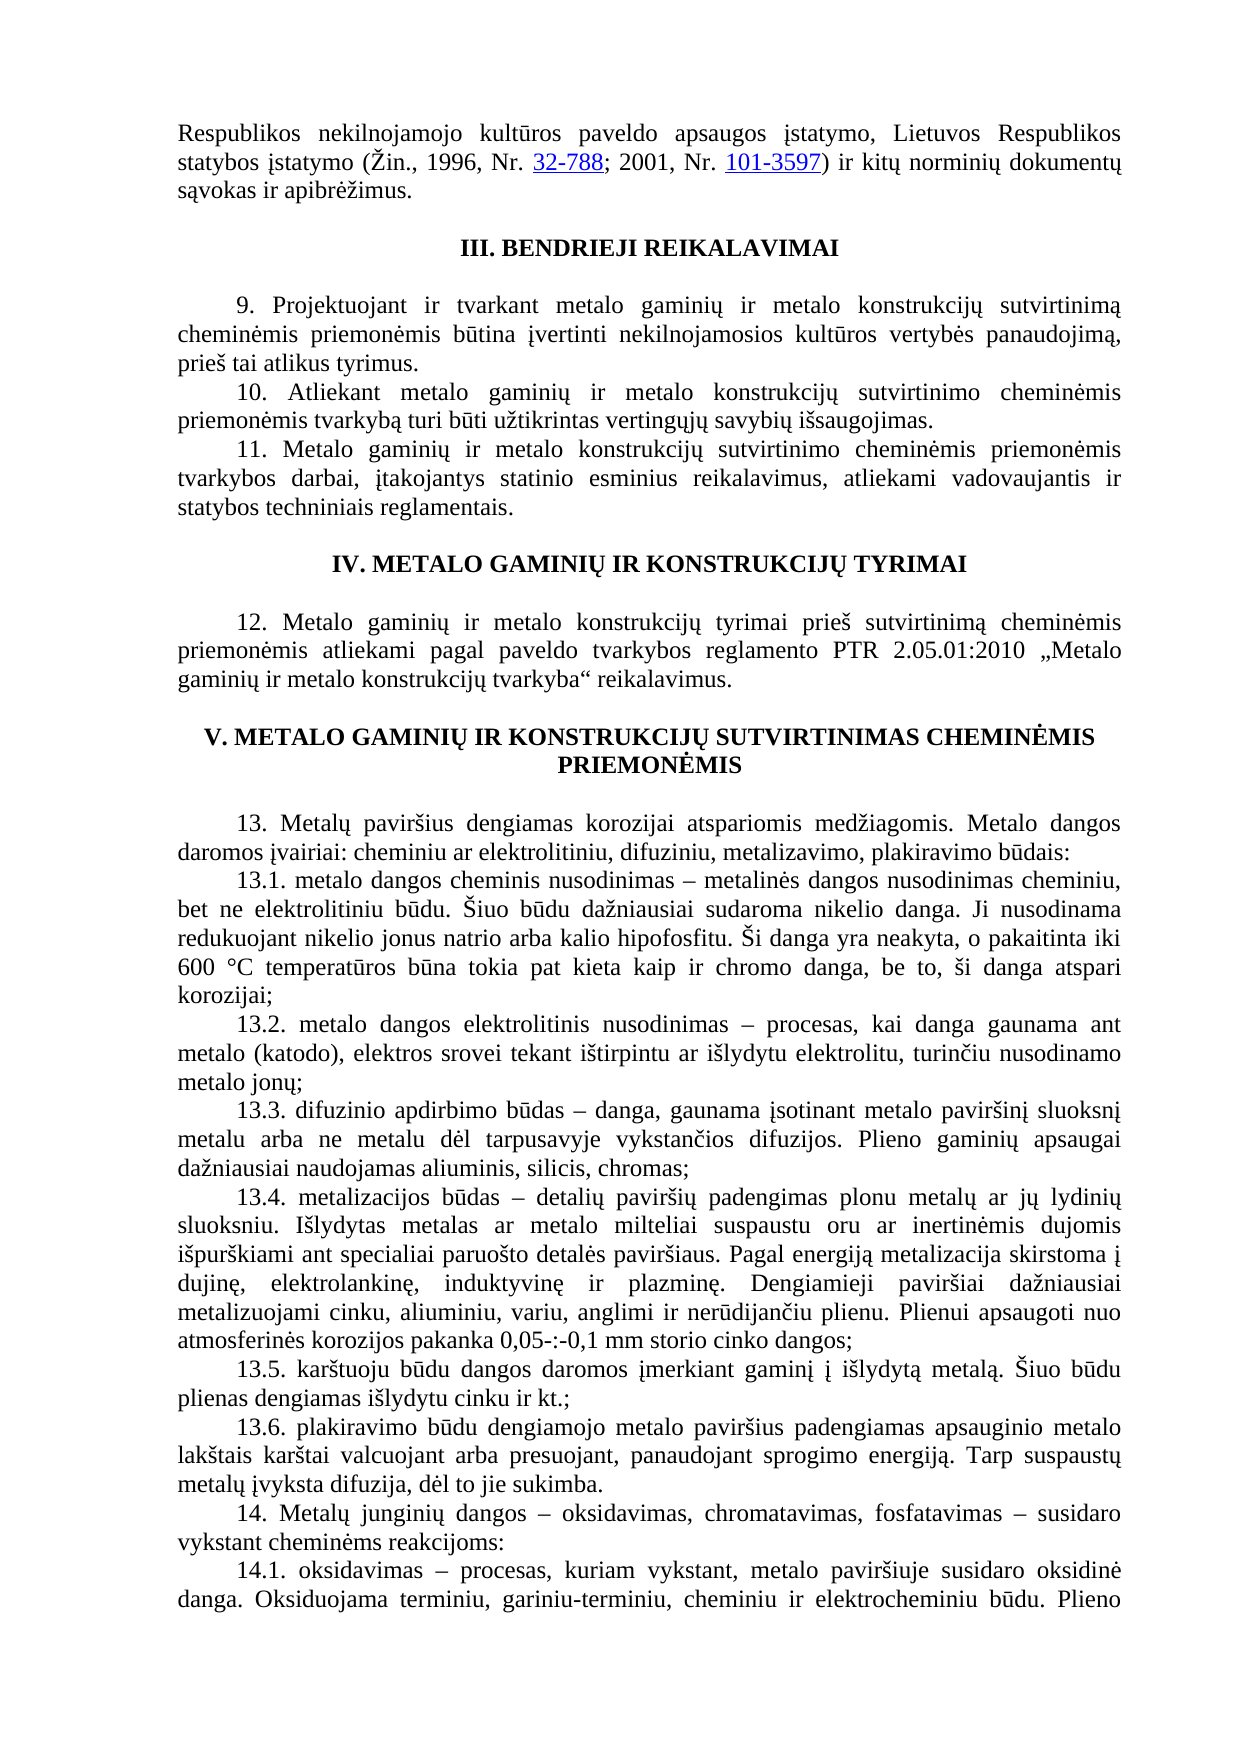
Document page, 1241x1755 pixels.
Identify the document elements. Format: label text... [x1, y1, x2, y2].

text III. BENDRIEJI REIKALAVIMAI [177, 233, 1122, 262]
text 13.4. metalizacijos būdas – detalių paviršių padengimas plonu metalų ar jų lydinių sluoksniu. Išlydytas metalas ar metalo milteliai suspaustu oru ar inertinėmis dujomis išpurškiami ant specialiai paruošto detalės paviršiaus. Pagal energiją metalizacija skirstoma į dujinę, elektrolankinę, induktyvinę ir plazminę. Dengiamieji paviršiai dažniausiai metalizuojami cinku, aliuminiu, variu, anglimi ir nerūdijančiu plienu. Plienui apsaugoti nuo atmosferinės korozijos pakanka 0,05-:-0,1 mm storio cinko dangos; [177, 1182, 1122, 1354]
text 13. Metalų paviršius dengiamas korozijai atspariomis medžiagomis. Metalo dangos daromos įvairiai: cheminiu ar elektrolitiniu, difuziniu, metalizavimo, plakiravimo būdais: [177, 808, 1122, 866]
text 9. Projektuojant ir tvarkant metalo gaminių ir metalo konstrukcijų sutvirtinimą cheminėmis priemonėmis būtina įvertinti nekilnojamosios kultūros vertybės panaudojimą, prieš tai atlikus tyrimus. [177, 291, 1122, 377]
text 14.1. oksidavimas – procesas, kuriam vykstant, metalo paviršiuje susidaro oksidinė danga. Oksiduojama terminiu, gariniu-terminiu, cheminiu ir elektrocheminiu būdu. Plieno [177, 1556, 1122, 1613]
text IV. METALO GAMINIŲ IR KONSTRUKCIJŲ TYRIMAI [177, 549, 1122, 578]
text 10. Atliekant metalo gaminių ir metalo konstrukcijų sutvirtinimo cheminėmis priemonėmis tvarkybą turi būti užtikrintas vertingųjų savybių išsaugojimas. [177, 377, 1122, 434]
text 13.2. metalo dangos elektrolitinis nusodinimas – procesas, kai danga gaunama ant metalo (katodo), elektros srovei tekant ištirpintu ar išlydytu elektrolitu, turinčiu nusodinamo metalo jonų; [177, 1009, 1122, 1096]
text 13.6. plakiravimo būdu dengiamojo metalo paviršius padengiamas apsauginio metalo lakštais karštai valcuojant arba presuojant, panaudojant sprogimo energiją. Tarp suspaustų metalų įvyksta difuzija, dėl to jie sukimba. [177, 1412, 1122, 1498]
text 13.5. karštuoju būdu dangos daromos įmerkiant gaminį į išlydytą metalą. Šiuo būdu plienas dengiamas išlydytu cinku ir kt.; [177, 1354, 1122, 1412]
text Respublikos nekilnojamojo kultūros paveldo apsaugos įstatymo, Lietuvos Respublikos statybos įstatymo (Žin., 1996, Nr. 32-788; 2001, Nr. 101-3597) ir kitų norminių dokumentų sąvokas ir apibrėžimus. [177, 118, 1122, 204]
text 14. Metalų junginių dangos – oksidavimas, chromatavimas, fosfatavimas – susidaro vykstant cheminėms reakcijoms: [177, 1498, 1122, 1556]
text 11. Metalo gaminių ir metalo konstrukcijų sutvirtinimo cheminėmis priemonėmis tvarkybos darbai, įtakojantys statinio esminius reikalavimus, atliekami vadovaujantis ir statybos techniniais reglamentais. [177, 434, 1122, 521]
text 13.1. metalo dangos cheminis nusodinimas – metalinės dangos nusodinimas cheminiu, bet ne elektrolitiniu būdu. Šiuo būdu dažniausiai sudaroma nikelio danga. Ji nusodinama redukuojant nikelio jonus natrio arba kalio hipofosfitu. Ši danga yra neakyta, o pakaitinta iki 600 °C temperatūros būna tokia pat kieta kaip ir chromo danga, be to, ši danga atspari korozijai; [177, 866, 1122, 1009]
text 12. Metalo gaminių ir metalo konstrukcijų tyrimai prieš sutvirtinimą cheminėmis priemonėmis atliekami pagal paveldo tvarkybos reglamento PTR 2.05.01:2010 „Metalo gaminių ir metalo konstrukcijų tvarkyba“ reikalavimus. [177, 607, 1122, 693]
text 13.3. difuzinio apdirbimo būdas – danga, gaunama įsotinant metalo paviršinį sluoksnį metalu arba ne metalu dėl tarpusavyje vykstančios difuzijos. Plieno gaminių apsaugai dažniausiai naudojamas aliuminis, silicis, chromas; [177, 1096, 1122, 1182]
text V. METALO GAMINIŲ IR KONSTRUKCIJŲ SUTVIRTINIMAS CHEMINĖMIS PRIEMONĖMIS [177, 722, 1122, 779]
